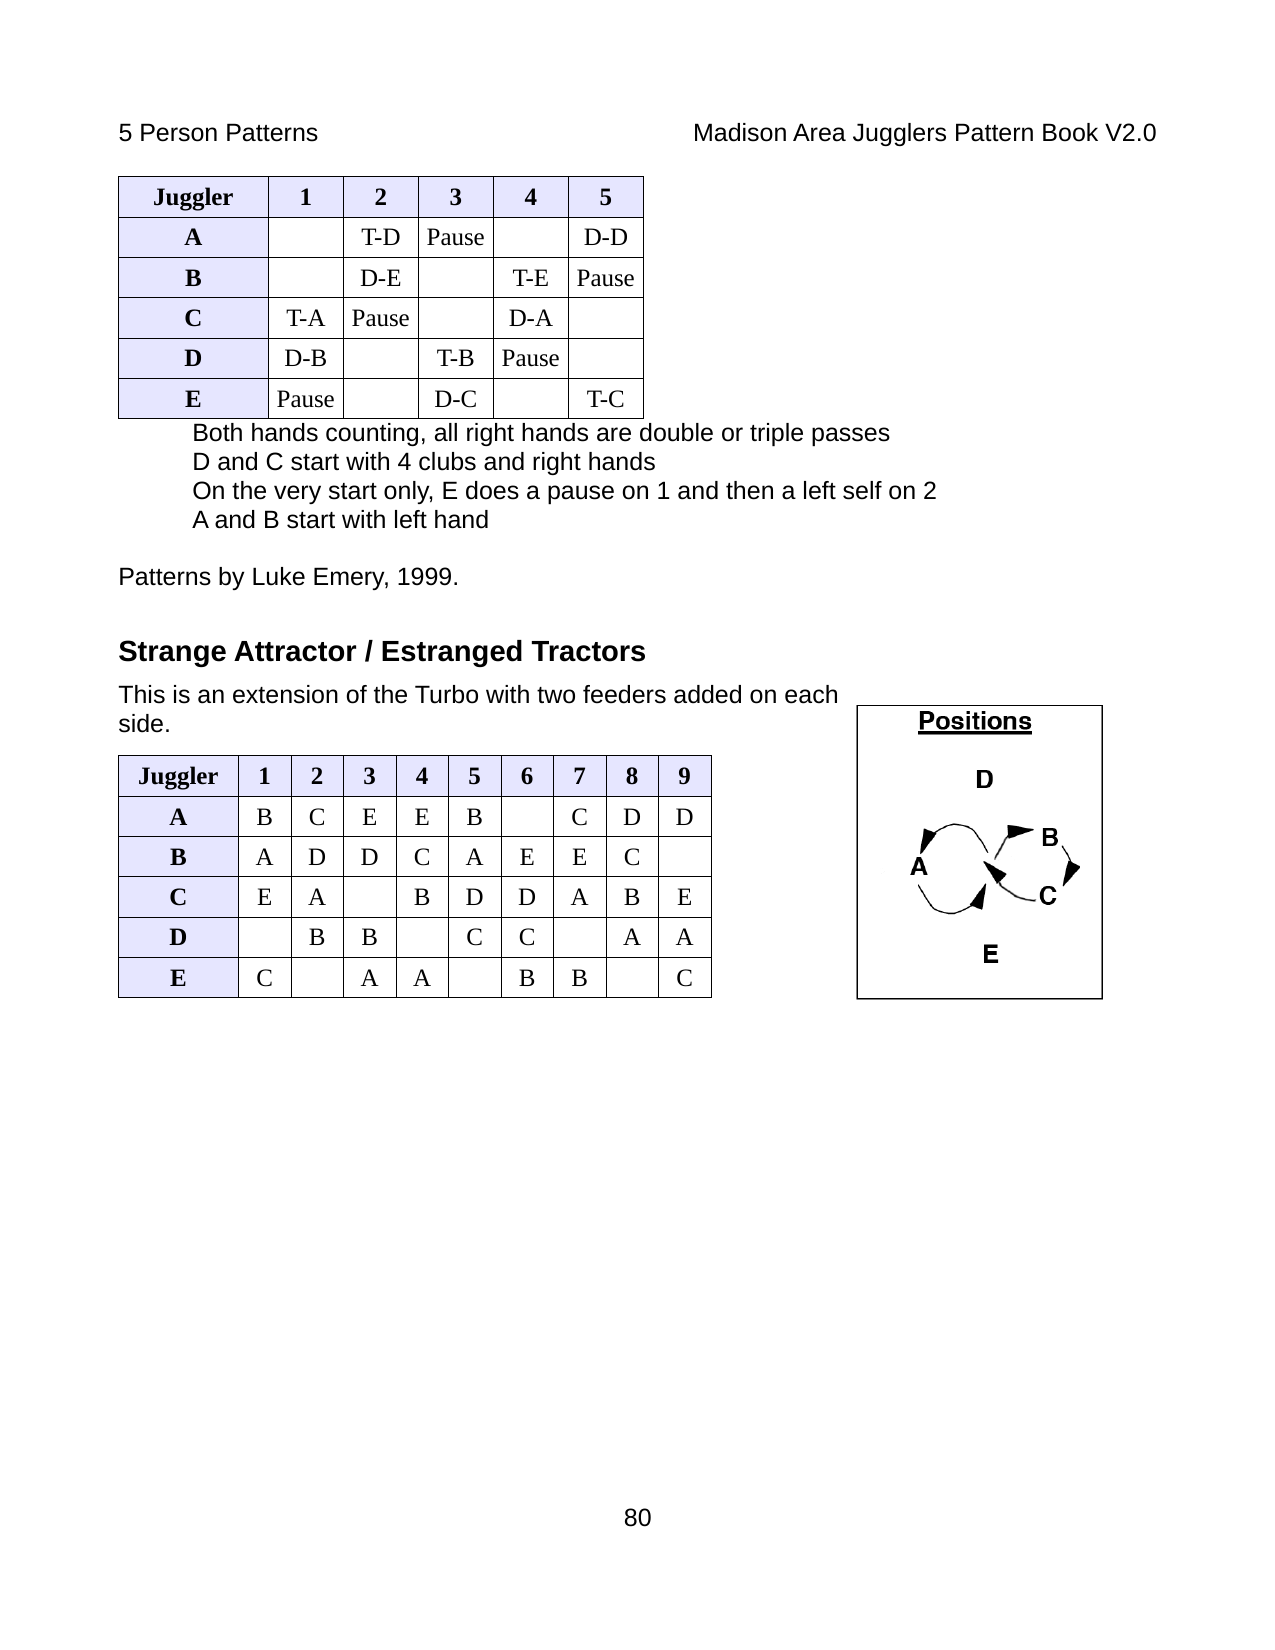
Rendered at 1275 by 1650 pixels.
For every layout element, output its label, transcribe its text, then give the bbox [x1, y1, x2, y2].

table_cell [502, 797, 553, 836]
table_cell E [239, 877, 291, 917]
table_cell Pause [344, 298, 418, 338]
table_header 1 [239, 756, 291, 796]
table_cell B [119, 837, 238, 876]
table_cell A [449, 837, 501, 876]
table_cell Pause [419, 218, 493, 257]
table_cell B [449, 797, 501, 836]
table_cell D-B [269, 339, 343, 378]
table_header 2 [292, 756, 343, 796]
table_cell E [344, 797, 396, 836]
table_cell E [502, 837, 553, 876]
table_header 4 [494, 177, 568, 217]
table_cell D [344, 837, 396, 876]
table_cell T-B [419, 339, 493, 378]
table_cell C [659, 958, 711, 997]
table_cell A [119, 797, 238, 836]
table_cell C [292, 797, 343, 836]
table_header 1 [269, 177, 343, 217]
table_cell [569, 298, 643, 338]
table_cell D [119, 339, 268, 378]
table_cell Pause [494, 339, 568, 378]
table_cell D-A [494, 298, 568, 338]
table_cell A [659, 918, 711, 957]
table_cell [449, 958, 501, 997]
table_cell [239, 918, 291, 957]
table_cell A [119, 218, 268, 257]
table_cell [659, 837, 711, 876]
table_cell T-A [269, 298, 343, 338]
table_header Juggler [119, 177, 268, 217]
text This is an extension of the Turbo with two feeders added on each side. [118, 680, 1157, 737]
table_cell C [449, 918, 501, 957]
table_cell C [554, 797, 606, 836]
table_cell D [292, 837, 343, 876]
table_cell T-E [494, 258, 568, 297]
table_cell Pause [269, 379, 343, 418]
table_cell A [554, 877, 606, 917]
table_cell A [344, 958, 396, 997]
text On the very start only, E does a pause on 1 and then a left self on 2 [118, 476, 1157, 504]
table_cell D-E [344, 258, 418, 297]
table_cell E [554, 837, 606, 876]
table_cell T-D [344, 218, 418, 257]
table_cell D [449, 877, 501, 917]
table_cell D [607, 797, 658, 836]
table_cell D-D [569, 218, 643, 257]
table_cell A [292, 877, 343, 917]
table_cell C [397, 837, 448, 876]
table_cell [607, 958, 658, 997]
table_cell [419, 298, 493, 338]
table_cell A [239, 837, 291, 876]
table_cell [344, 339, 418, 378]
text Patterns by Luke Emery, 1999. [118, 562, 1157, 591]
table_header 8 [607, 756, 658, 796]
table_cell D-C [419, 379, 493, 418]
table_header 5 [449, 756, 501, 796]
table_cell B [502, 958, 553, 997]
table_header 6 [502, 756, 553, 796]
text A and B start with left hand [118, 504, 1157, 533]
table_header 2 [344, 177, 418, 217]
table_cell C [502, 918, 553, 957]
table_cell D [119, 918, 238, 957]
table_cell E [119, 958, 238, 997]
table_header 5 [569, 177, 643, 217]
table_cell [554, 918, 606, 957]
table_header 7 [554, 756, 606, 796]
table_cell E [659, 877, 711, 917]
table_cell C [119, 298, 268, 338]
table_cell T-C [569, 379, 643, 418]
table_header Juggler [119, 756, 238, 796]
table_cell A [397, 958, 448, 997]
table_cell B [344, 918, 396, 957]
table_header 3 [419, 177, 493, 217]
table_cell [397, 918, 448, 957]
table_cell C [607, 837, 658, 876]
table_cell [292, 958, 343, 997]
table_header 9 [659, 756, 711, 796]
table_cell C [119, 877, 238, 917]
table_cell [494, 379, 568, 418]
table_cell B [397, 877, 448, 917]
table_header 3 [344, 756, 396, 796]
table_cell C [239, 958, 291, 997]
table_cell E [397, 797, 448, 836]
table_cell [494, 218, 568, 257]
table_cell B [239, 797, 291, 836]
table_cell [569, 339, 643, 378]
subtitle Strange Attractor / Estranged Tractors [118, 634, 1157, 667]
table_cell [344, 379, 418, 418]
table_cell E [119, 379, 268, 418]
picture [854, 701, 1105, 1002]
table_cell B [119, 258, 268, 297]
table_cell Pause [569, 258, 643, 297]
text D and C start with 4 clubs and right hands [118, 447, 1157, 476]
table_cell B [607, 877, 658, 917]
table_cell [269, 258, 343, 297]
text Both hands counting, all right hands are double or triple passes [118, 418, 1157, 447]
table_header 4 [397, 756, 448, 796]
table_cell B [554, 958, 606, 997]
table_cell A [607, 918, 658, 957]
table_cell [344, 877, 396, 917]
table_cell D [502, 877, 553, 917]
table_cell [419, 258, 493, 297]
table_cell D [659, 797, 711, 836]
table_cell [269, 218, 343, 257]
table_cell B [292, 918, 343, 957]
